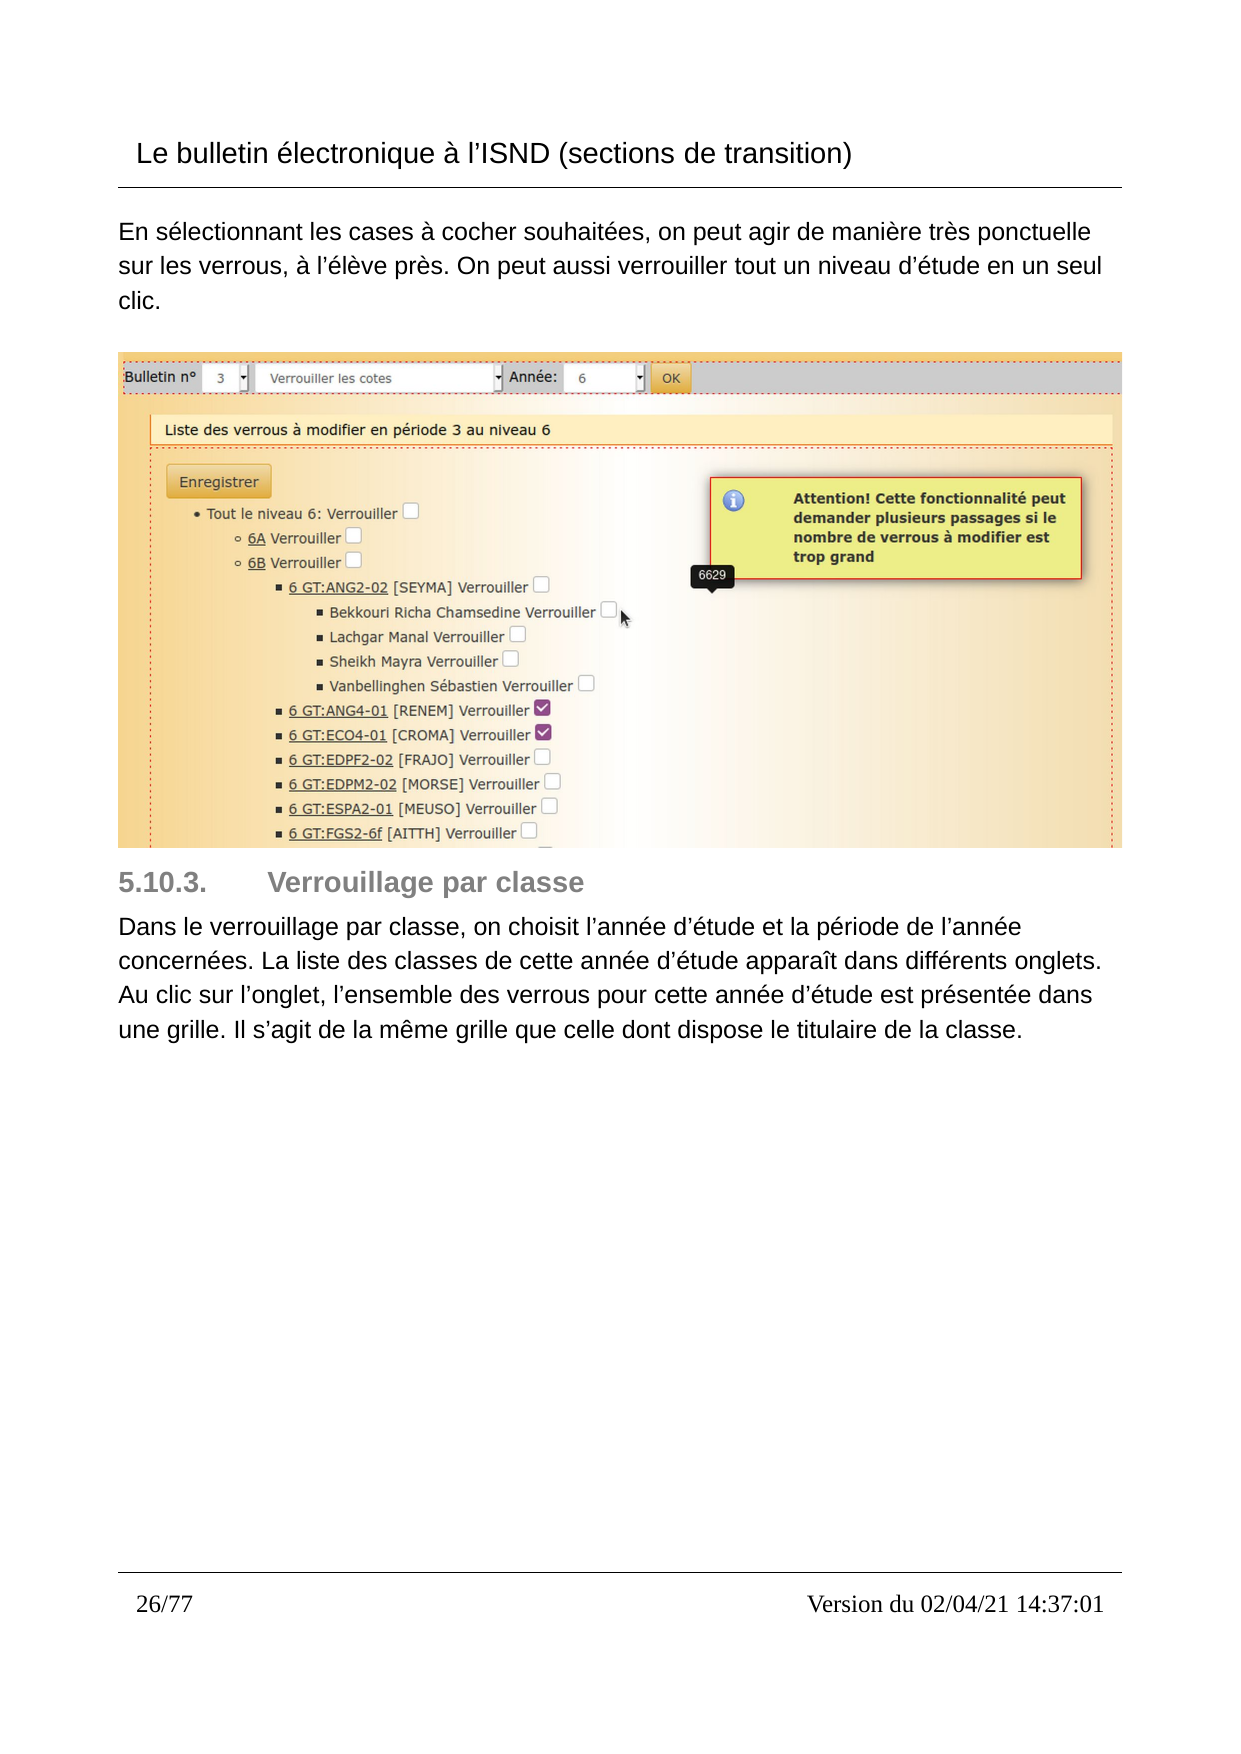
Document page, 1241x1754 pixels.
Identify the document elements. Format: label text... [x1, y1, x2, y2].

text En sélectionnant les cases à cocher souhaitées, on peut agir de manière très ponctuelle sur les verrous, à l’élève près. On peut aussi verrouiller tout un niveau d’étude en un seul clic. [118, 217, 1122, 314]
text Dans le verrouillage par classe, on choisit l’année d’étude et la période de l’année concernées. La liste des classes de cette année d’étude apparaît dans différents onglets. Au clic sur l’onglet, l’ensemble des verrous pour cette année d’étude est présentée dans une grille. Il s’agit de la même grille que celle dont dispose le titulaire de la classe. [118, 911, 1122, 1044]
picture [118, 352, 1123, 848]
subtitle Verrouillage par classe [118, 848, 1122, 899]
